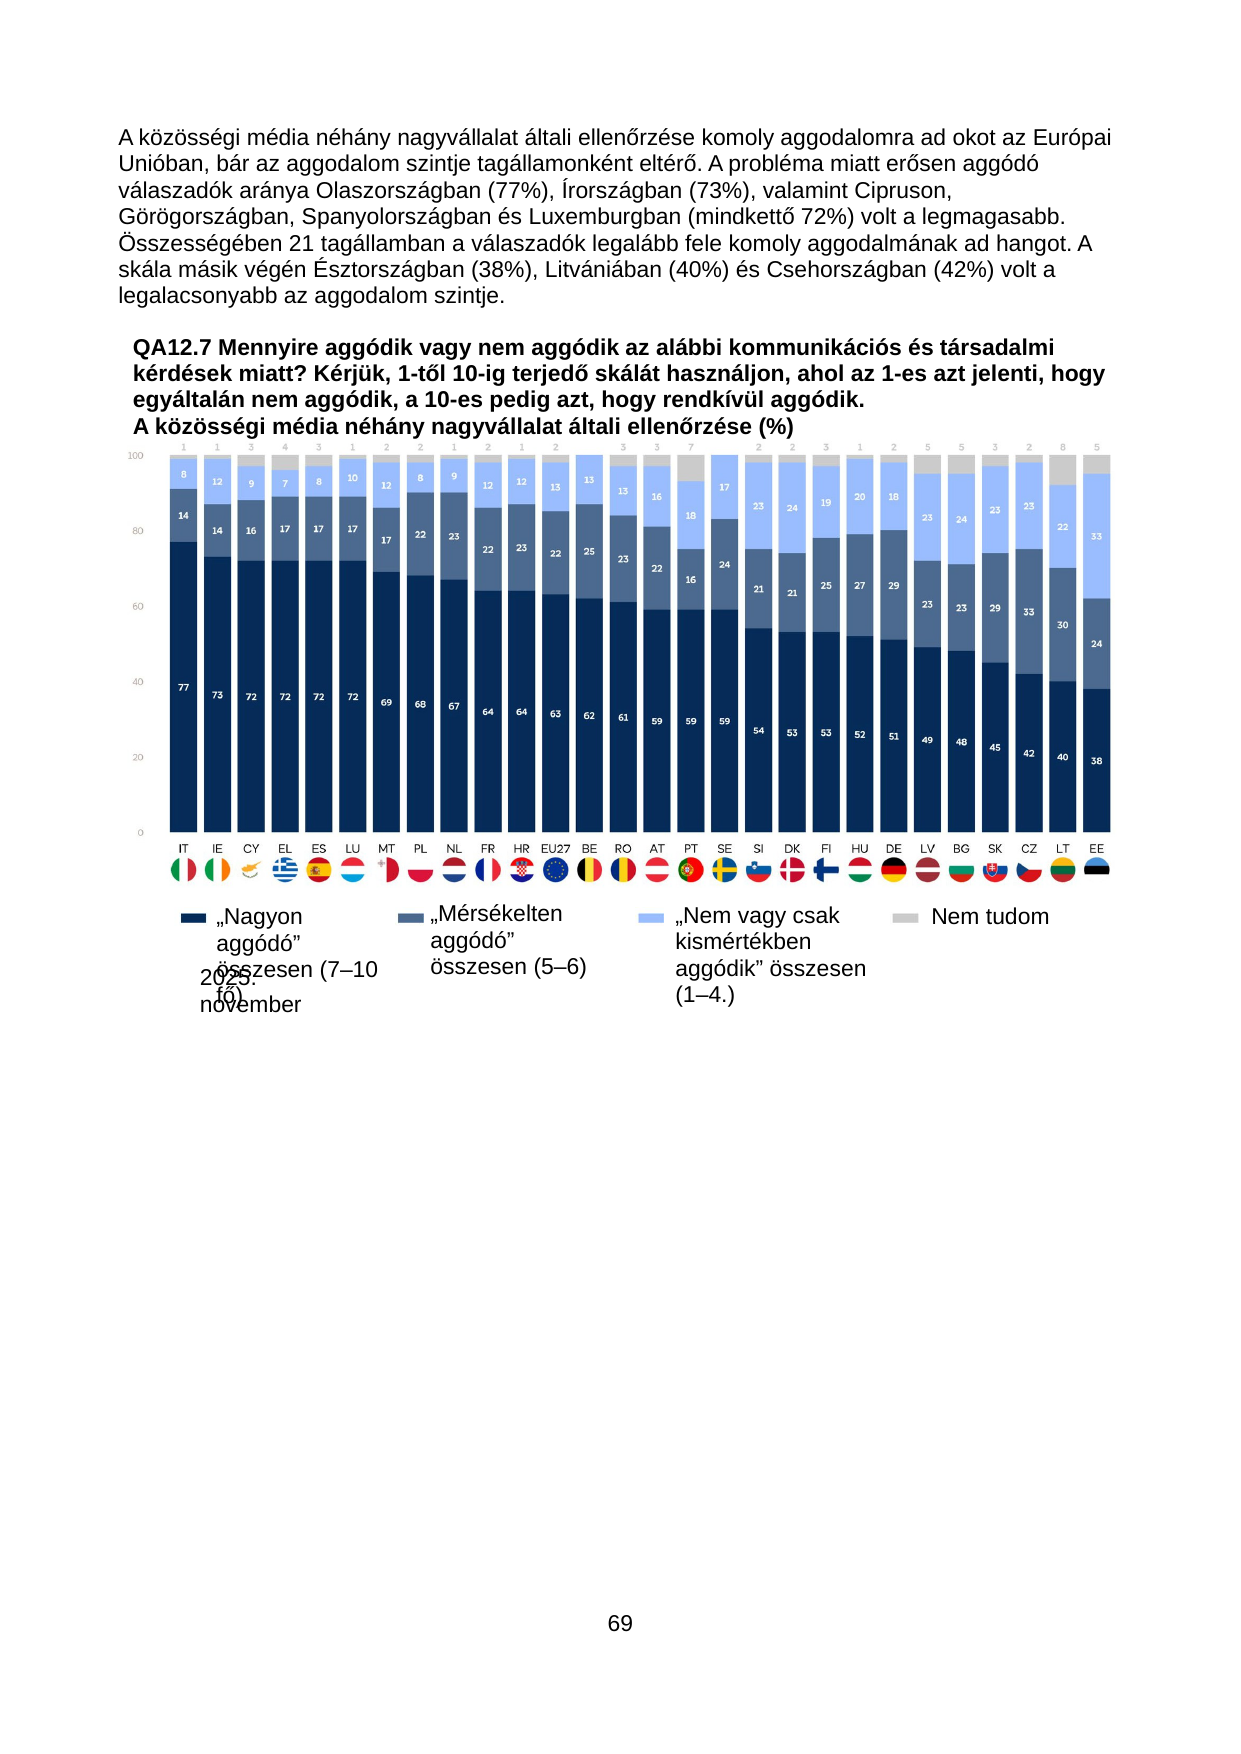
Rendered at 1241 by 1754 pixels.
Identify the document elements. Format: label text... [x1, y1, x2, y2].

picture [173, 904, 923, 926]
picture [765, 912, 771, 922]
text A közösségi média néhány nagyvállalat általi ellenőrzése komoly aggodalomra ad okot az Európai Unióban, bár az aggodalom szintje tagállamonként eltérő. A probléma miatt erősen aggódó válaszadók aránya Olaszországban (77%), Írországban (73%), valamint Cipruson, Görögországban, Spanyolországban és Luxemburgban (mindkettő 72%) volt a legmagasabb. Összességében 21 tagállamban a válaszadók legalább fele komoly aggodalmának ad hangot. A skála másik végén Észtországban (38%), Litvániában (40%) és Csehországban (42%) volt a legalacsonyabb az aggodalom szintje. [118, 124, 1122, 308]
picture [123, 439, 1117, 892]
picture [256, 913, 262, 923]
